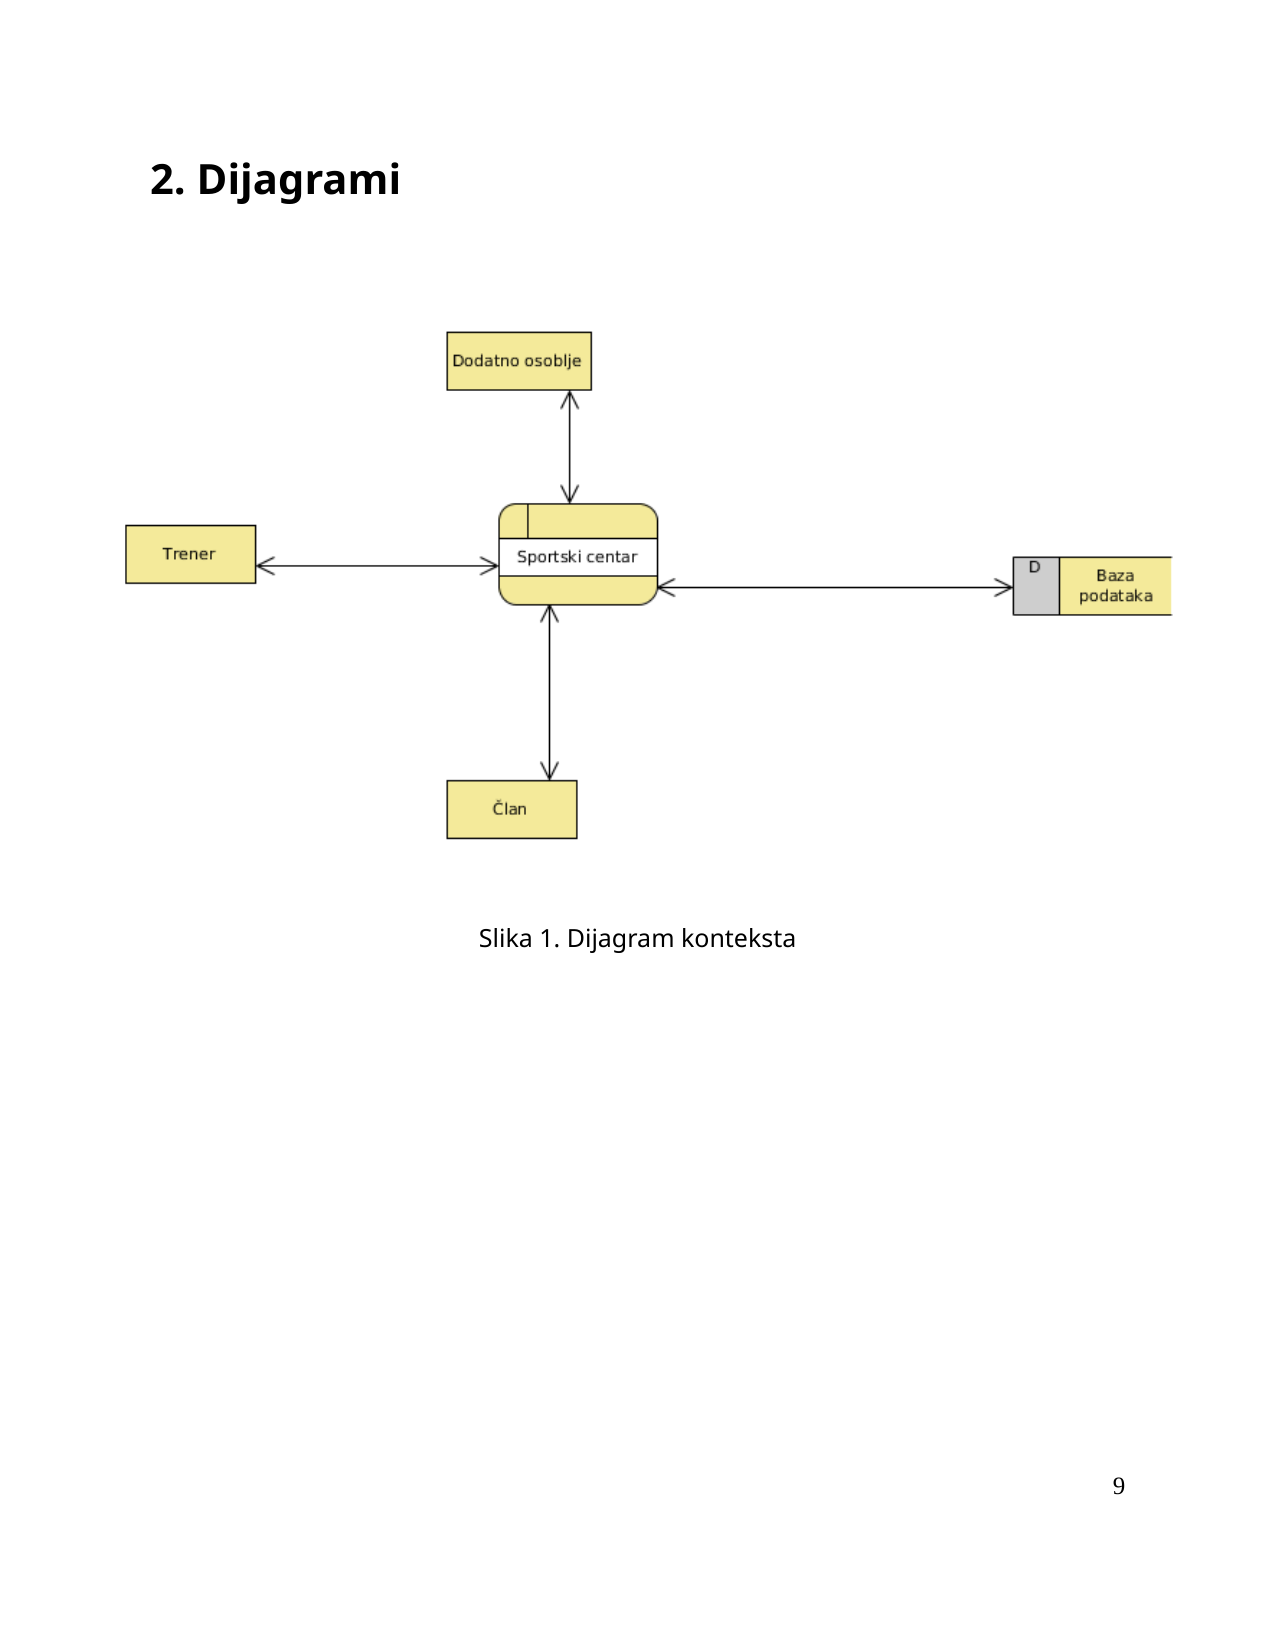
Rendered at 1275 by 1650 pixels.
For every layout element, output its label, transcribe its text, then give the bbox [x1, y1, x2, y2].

picture [88, 255, 1216, 897]
text [150, 228, 1125, 255]
text Slika 1. Dijagram konteksta [150, 897, 1125, 954]
text 2. Dijagrami [150, 150, 1125, 207]
